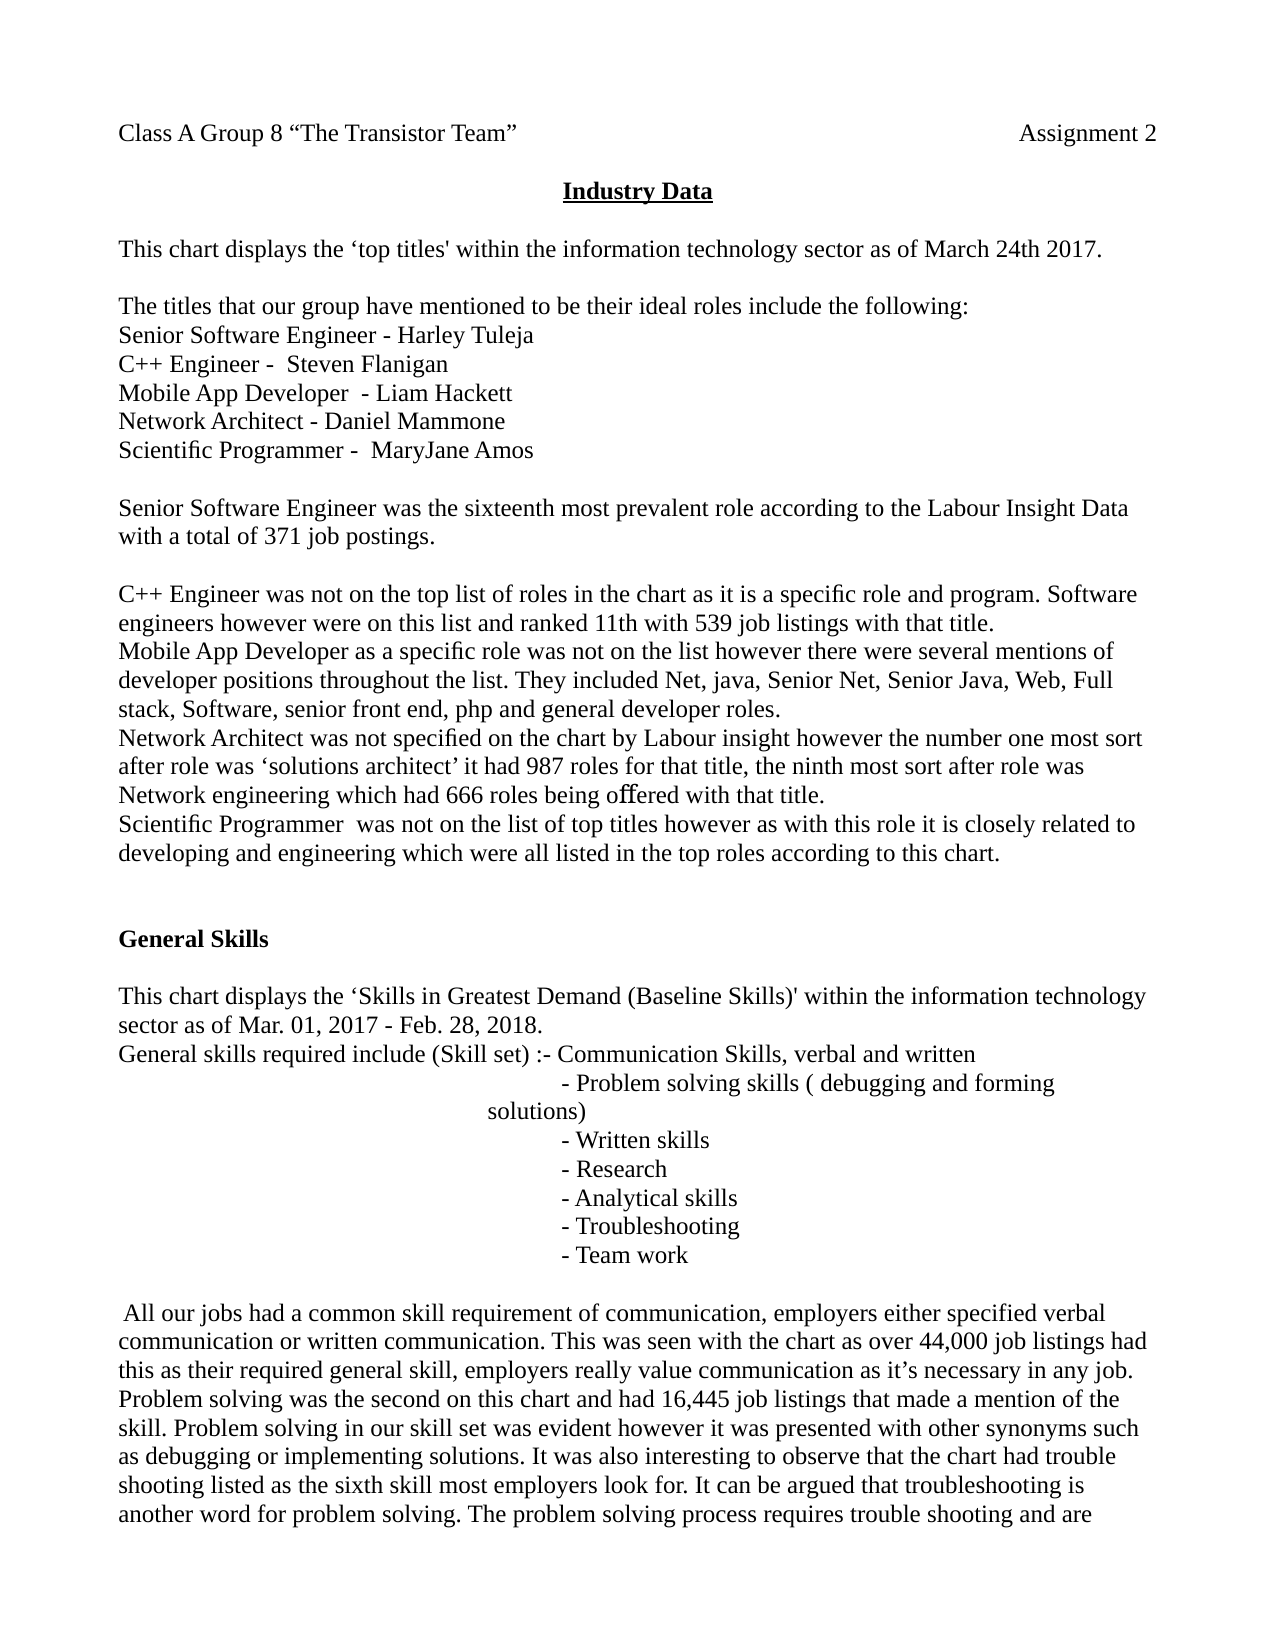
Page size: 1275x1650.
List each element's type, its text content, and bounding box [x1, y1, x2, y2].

text All our jobs had a common skill requirement of communication, employers either specified verbal communication or written communication. This was seen with the chart as over 44,000 job listings had this as their required general skill, employers really value communication as it’s necessary in any job. Problem solving was the second on this chart and had 16,445 job listings that made a mention of the skill. Problem solving in our skill set was evident however it was presented with other synonyms such as debugging or implementing solutions. It was also interesting to observe that the chart had trouble shooting listed as the sixth skill most employers look for. It can be argued that troubleshooting is another word for problem solving. The problem solving process requires trouble shooting and are [118, 1269, 1157, 1528]
text General skills required include (Skill set) :- Communication Skills, verbal and written - Problem solving skills ( debugging and forming solutions) - Written skills - Research - Analytical skills - Troubleshooting - Team work [118, 1039, 1157, 1269]
text Senior Software Engineer was the sixteenth most prevalent role according to the Labour Insight Data with a total of 371 job postings. [118, 493, 1157, 579]
text General Skills [118, 924, 1157, 953]
text C++ Engineer was not on the top list of roles in the chart as it is a speciﬁc role and program. Software engineers however were on this list and ranked 11th with 539 job listings with that title. Mobile App Developer as a speciﬁc role was not on the list however there were several mentions of developer positions throughout the list. They included Net, java, Senior Net, Senior Java, Web, Full stack, Software, senior front end, php and general developer roles. Network Architect was not speciﬁed on the chart by Labour insight however the number one most sort after role was ‘solutions architect’ it had 987 roles for that title, the ninth most sort after role was Network engineering which had 666 roles being oﬀered with that title. Scientiﬁc Programmer was not on the list of top titles however as with this role it is closely related to developing and engineering which were all listed in the top roles according to this chart. [118, 579, 1157, 895]
text Industry Data [118, 176, 1157, 205]
text The titles that our group have mentioned to be their ideal roles include the following: Senior Software Engineer - Harley Tuleja C++ Engineer - Steven Flanigan Mobile App Developer - Liam Hackett Network Architect - Daniel Mammone Scientiﬁc Programmer - MaryJane Amos [118, 291, 1157, 493]
text This chart displays the ‘top titles' within the information technology sector as of March 24th 2017. [118, 234, 1157, 291]
text This chart displays the ‘Skills in Greatest Demand (Baseline Skills)' within the information technology sector as of Mar. 01, 2017 - Feb. 28, 2018. [118, 981, 1157, 1039]
